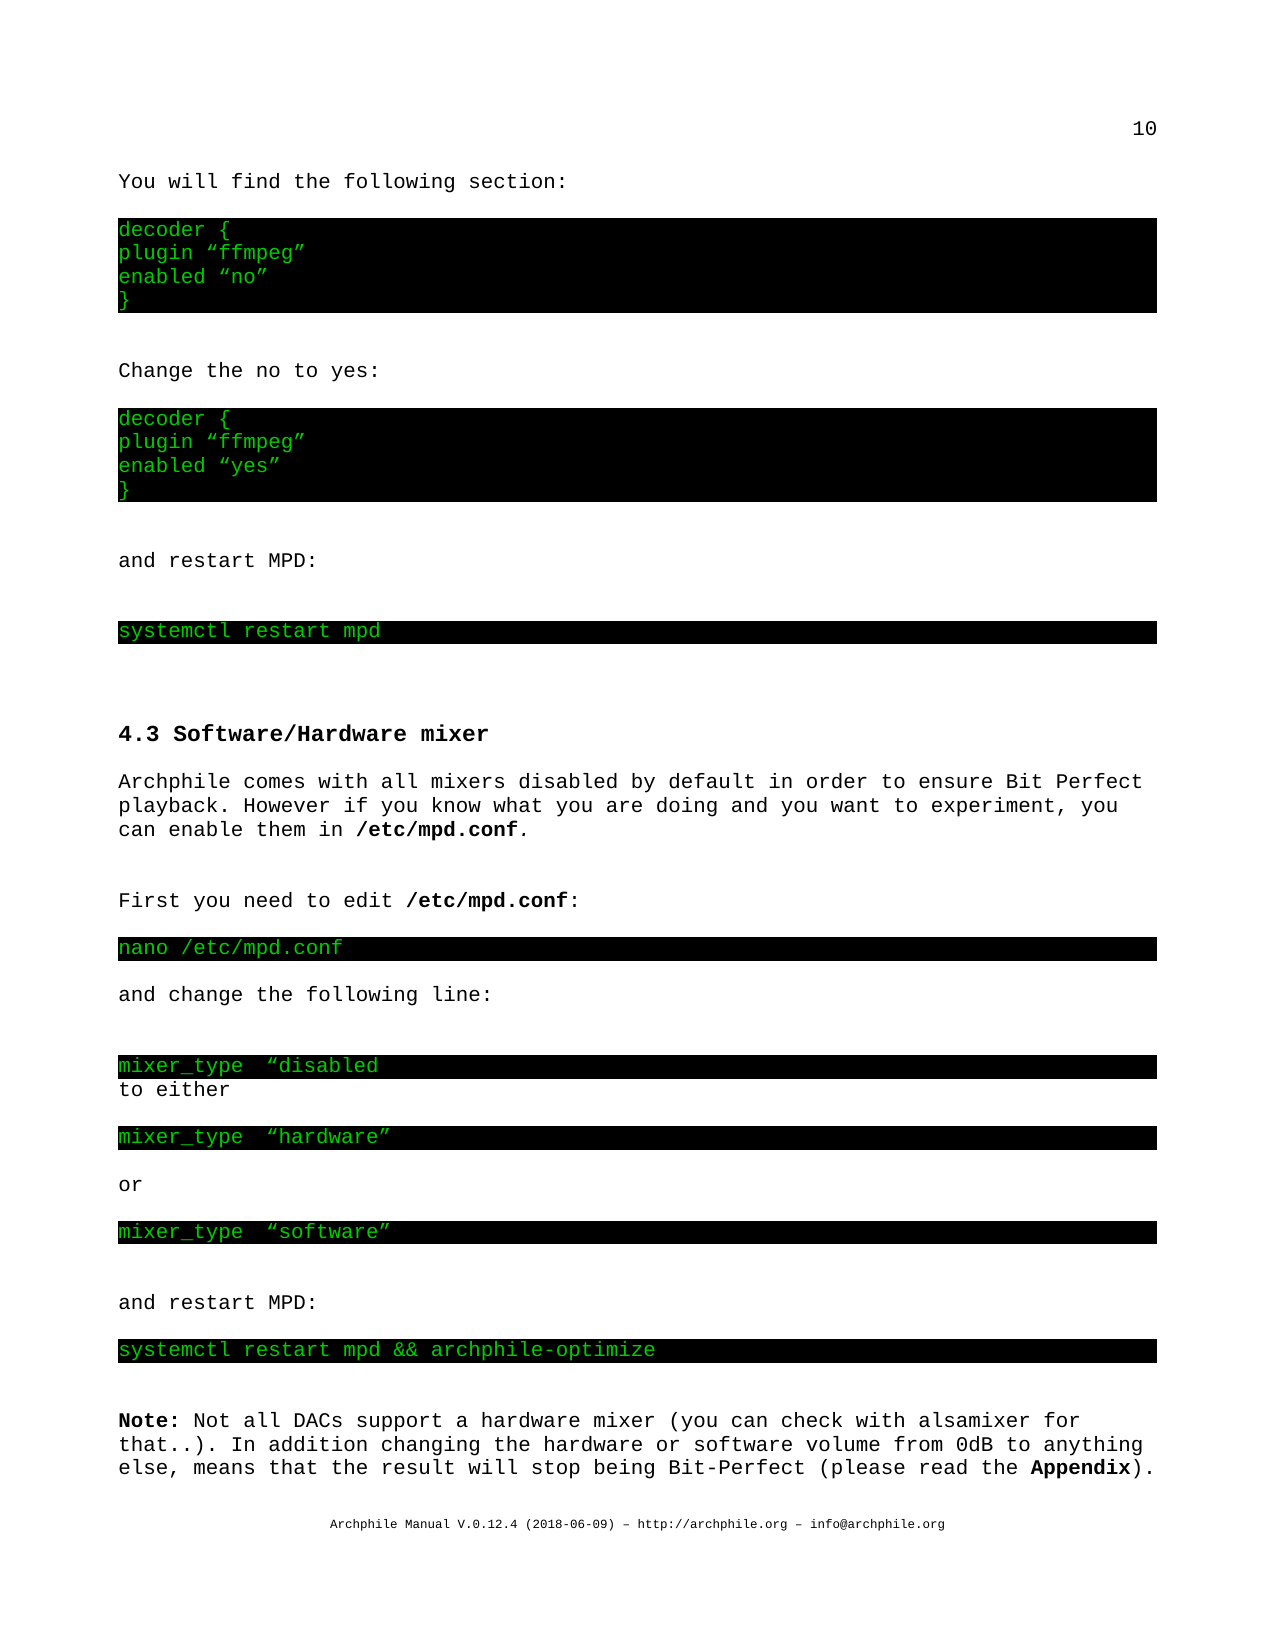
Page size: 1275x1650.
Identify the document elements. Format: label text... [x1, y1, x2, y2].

text systemctl restart mpd [118, 621, 1157, 644]
text and restart MPD: [118, 549, 1157, 573]
text mixer_type “software” [118, 1221, 1157, 1244]
text 4.3 Software/Hardware mixer [118, 722, 1157, 748]
text decoder { plugin “ffmpeg” enabled “no” } [118, 218, 1157, 313]
text mixer_type “hardware” [118, 1126, 1157, 1150]
text to either [118, 1079, 1157, 1103]
text systemctl restart mpd && archphile-optimize [118, 1339, 1157, 1363]
text First you need to edit /etc/mpd.conf: [118, 890, 1157, 913]
text and change the following line: [118, 984, 1157, 1008]
text Archphile comes with all mixers disabled by default in order to ensure Bit Perfect playback. However if you know what you are doing and you want to experiment, you can enable them in /etc/mpd.conf. [118, 772, 1157, 842]
text You will find the following section: [118, 171, 1157, 195]
text nano /etc/mpd.conf [118, 937, 1157, 961]
text Note: Not all DACs support a hardware mixer (you can check with alsamixer for that..). In addition changing the hardware or software volume from 0dB to anything else, means that the result will stop being Bit-Perfect (please read the Appendix). [118, 1410, 1157, 1481]
text decoder { plugin “ffmpeg” enabled “yes” } [118, 408, 1157, 502]
text mixer_type “disabled [118, 1055, 1157, 1079]
text or [118, 1173, 1157, 1197]
text Change the no to yes: [118, 360, 1157, 384]
text and restart MPD: [118, 1292, 1157, 1315]
